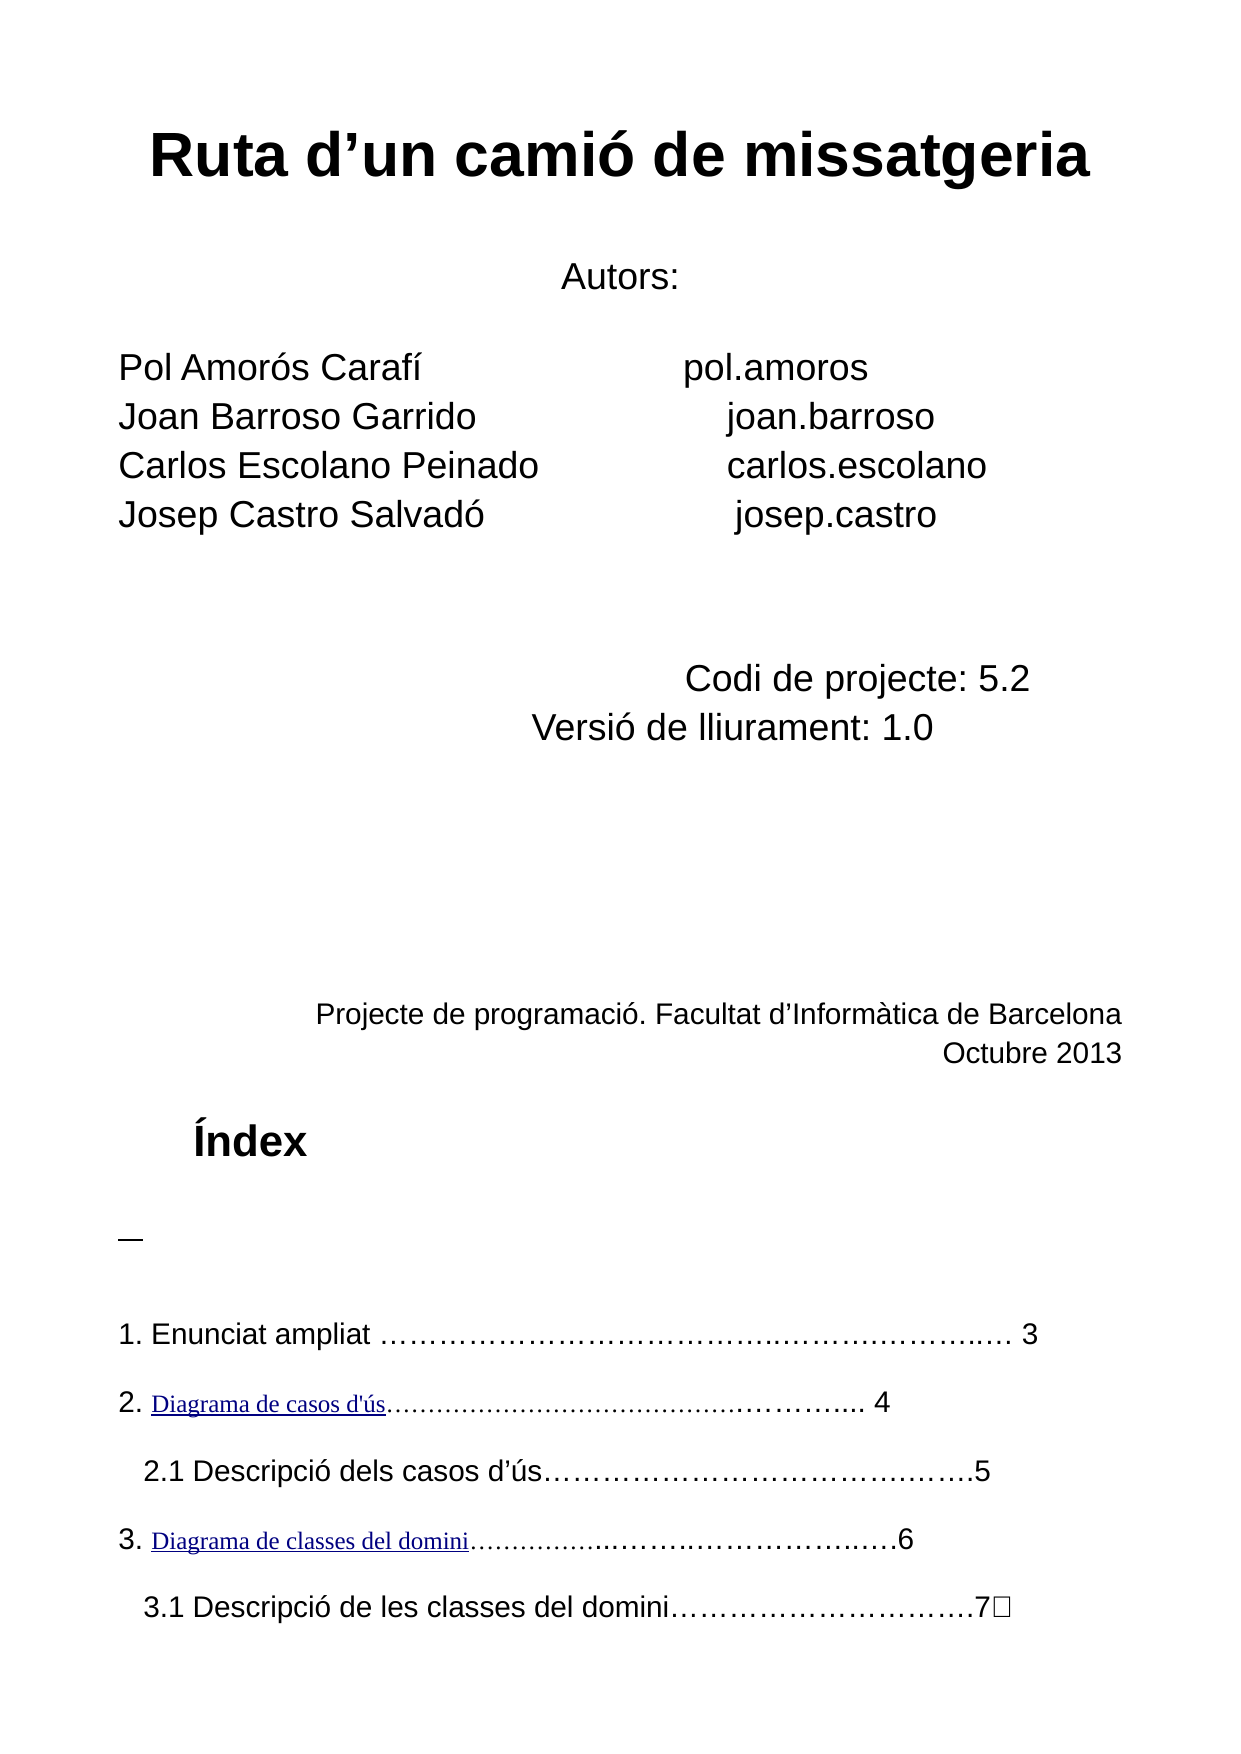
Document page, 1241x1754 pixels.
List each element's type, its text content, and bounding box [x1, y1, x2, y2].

text Projecte de programació. Facultat d’Informàtica de Barcelona [268, 997, 1122, 1031]
text 3.1 Descripció de les classes del domini………………………….7 [118, 1589, 1122, 1623]
text  [118, 1247, 1122, 1304]
text Ruta d’un camió de missatgeria [118, 118, 1122, 190]
text Versió de lliurament: 1.0 [118, 705, 1122, 748]
text Joan Barroso Garrido joan.barroso [118, 394, 1122, 437]
text 2.1 Descripció dels casos d’ús……………………………….…….5 [118, 1453, 1122, 1487]
text Carlos Escolano Peinado carlos.escolano [118, 443, 1122, 486]
text 3. Diagrama de classes del domini……………...……..……………..….6 [118, 1521, 1122, 1555]
text 1. Enunciat ampliat …………………………………..……….………..… 3 [118, 1317, 1122, 1351]
text Octubre 2013 [118, 1036, 1122, 1070]
text Codi de projecte: 5.2 [493, 656, 1122, 699]
text Josep Castro Salvadó josep.castro [118, 492, 1122, 535]
text Índex [118, 1116, 1122, 1166]
text 2. Diagrama de casos d'ús…………………………………….……….... 4 [118, 1385, 1122, 1419]
text Pol Amorós Carafí pol.amoros [118, 345, 1122, 388]
text Autors: [118, 254, 1122, 298]
